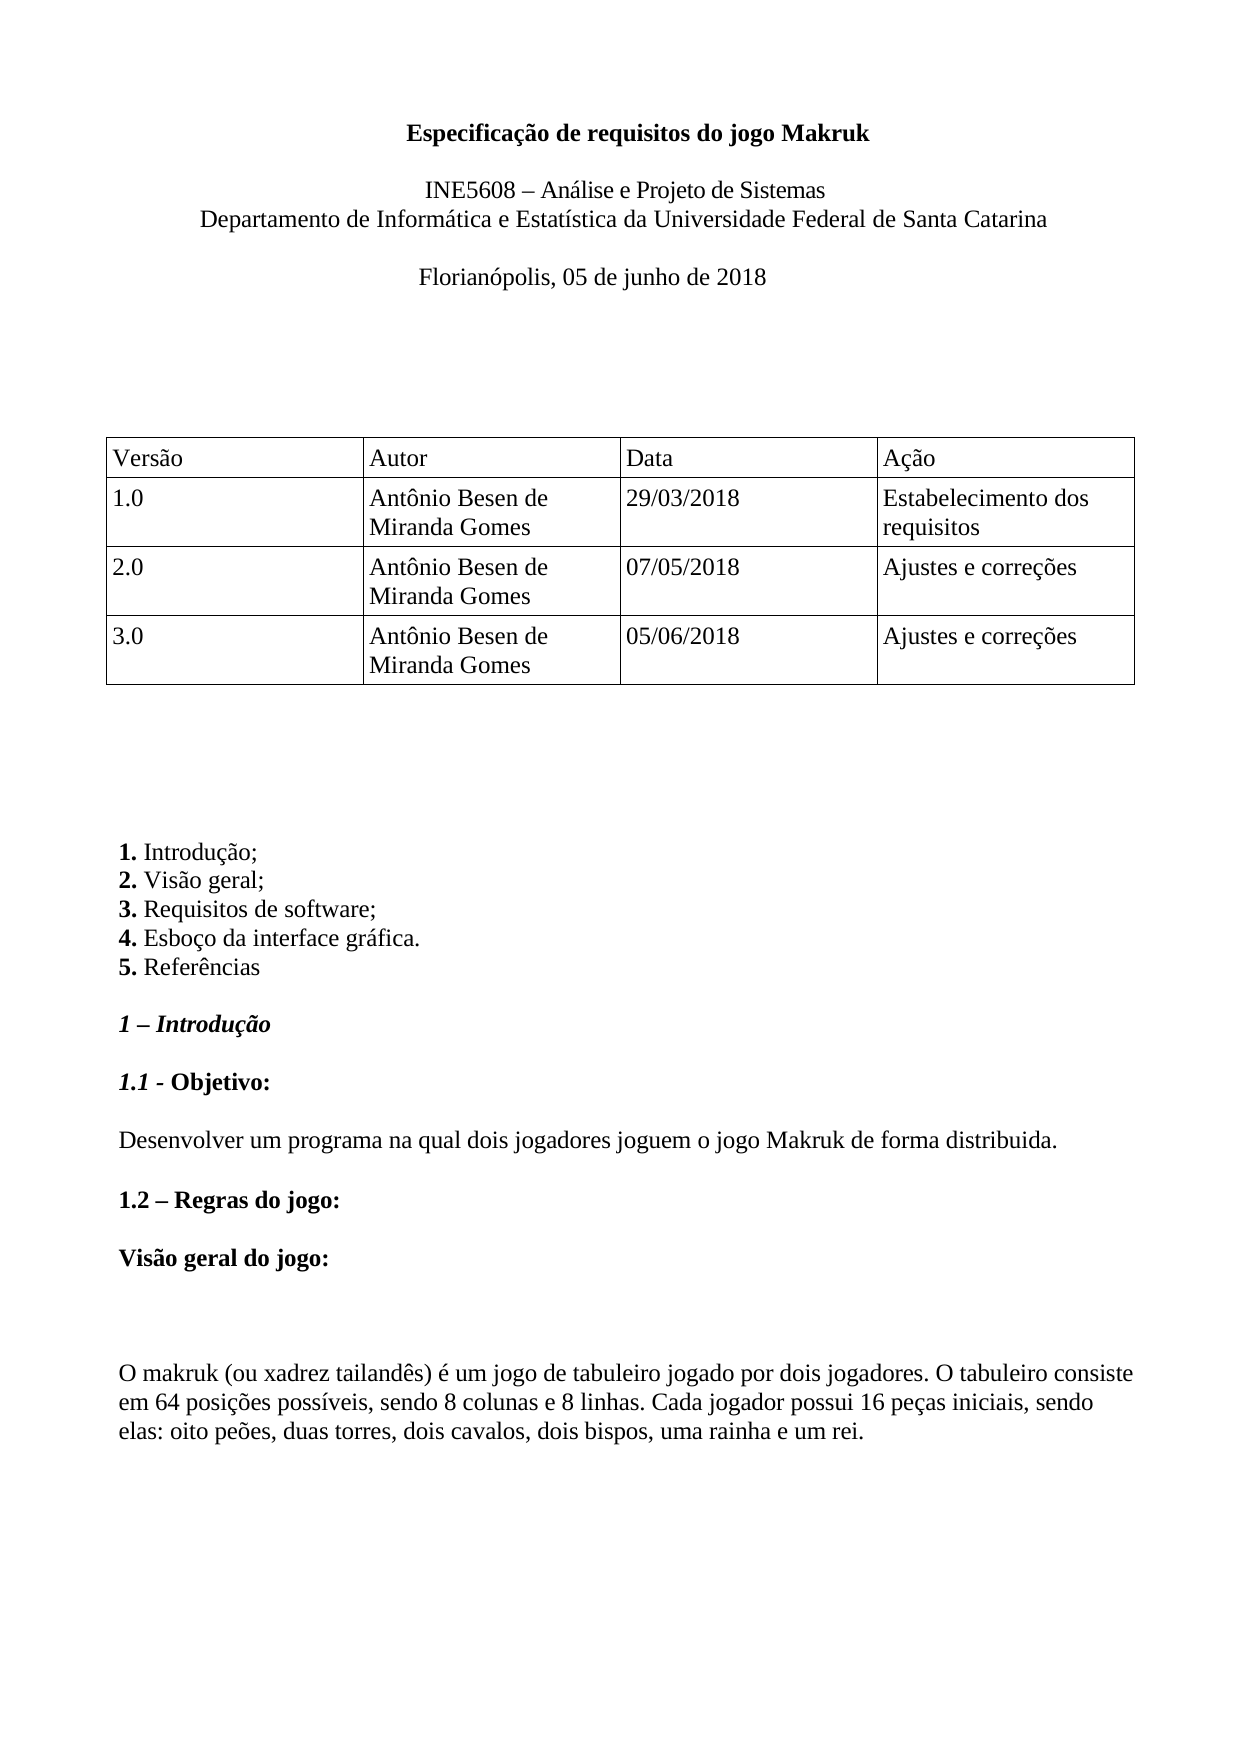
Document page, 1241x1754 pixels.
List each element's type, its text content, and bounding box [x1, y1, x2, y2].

table_cell Ajustes e correções [878, 547, 1134, 615]
table_cell Antônio Besen de Miranda Gomes [364, 547, 620, 615]
table_cell 05/06/2018 [621, 616, 877, 684]
list Referências 1 – Introdução 1.1 - Objetivo: [118, 952, 277, 1095]
table_header Data [621, 438, 877, 477]
list Introdução; [118, 837, 1134, 865]
table_cell 3.0 [107, 616, 363, 684]
text Visão geral do jogo: [118, 1243, 1134, 1272]
text Departamento de Informática e Estatística da Universidade Federal de Santa Catarina Florianópolis, 05 de junho de 2018 [199, 204, 1068, 291]
list Esboço da interface gráfica. [118, 923, 1134, 952]
text INE5608 – Análise e Projeto de Sistemas [424, 176, 1134, 204]
subtitle Especificação de requisitos do jogo Makruk [106, 118, 1134, 147]
table_cell Antônio Besen de Miranda Gomes [364, 478, 620, 546]
text O makruk (ou xadrez tailandês) é um jogo de tabuleiro jogado por dois jogadores. O tabuleiro consiste em 64 posições possíveis, sendo 8 colunas e 8 linhas. Cada jogador possui 16 peças iniciais, sendo elas: oito peões, duas torres, dois cavalos, dois bispos, uma rainha e um rei. [118, 1358, 1134, 1444]
list Visão geral; [118, 865, 1134, 894]
text 1.2 – Regras do jogo: [118, 1185, 1068, 1213]
table_cell Ajustes e correções [878, 616, 1134, 684]
table_cell 29/03/2018 [621, 478, 877, 546]
table_header Ação [878, 438, 1134, 477]
table_cell 2.0 [107, 547, 363, 615]
table_cell 07/05/2018 [621, 547, 877, 615]
text Desenvolver um programa na qual dois jogadores joguem o jogo Makruk de forma distribuida. [118, 1125, 1068, 1154]
table_header Autor [364, 438, 620, 477]
table_cell Antônio Besen de Miranda Gomes [364, 616, 620, 684]
table_cell 1.0 [107, 478, 363, 546]
table_header Versão [107, 438, 363, 477]
table_cell Estabelecimento dos requisitos [878, 478, 1134, 546]
list Requisitos de software; [118, 894, 1134, 923]
